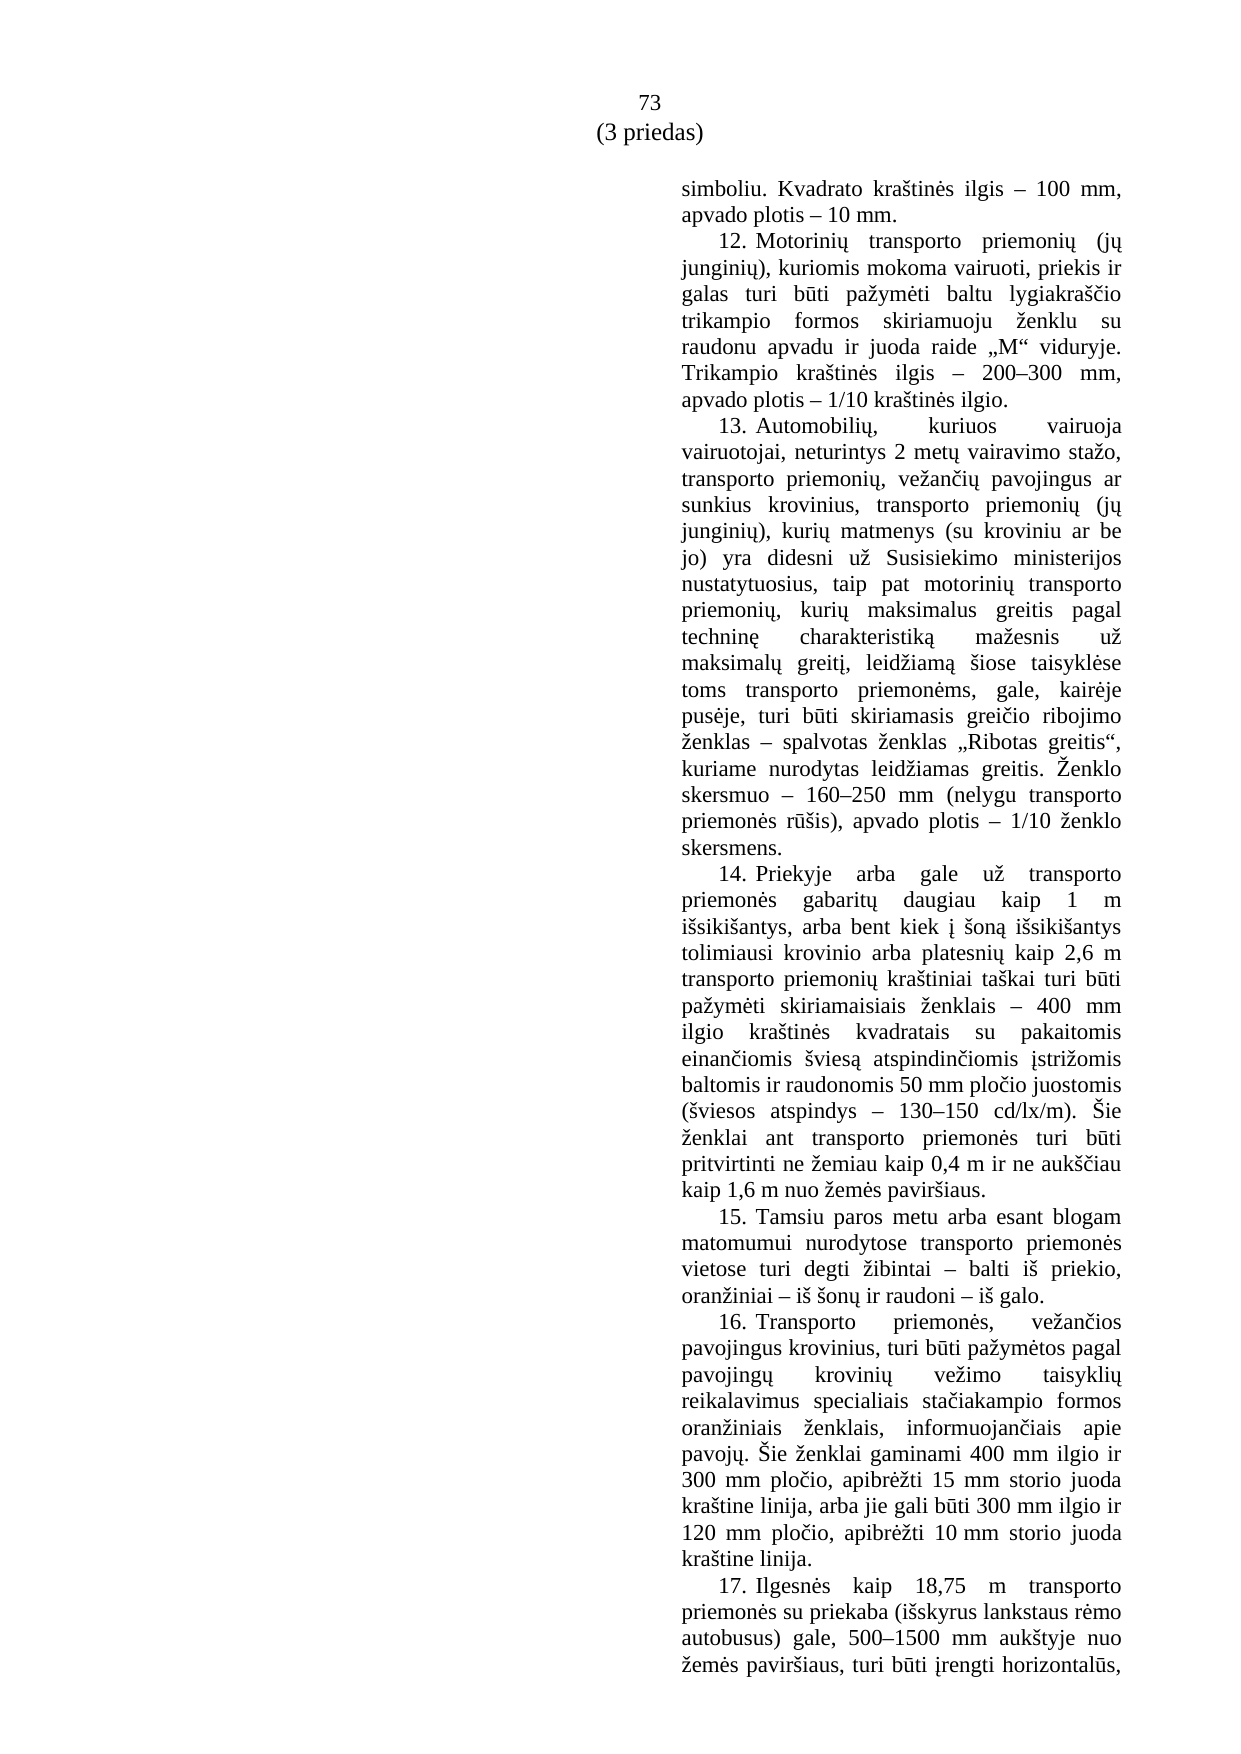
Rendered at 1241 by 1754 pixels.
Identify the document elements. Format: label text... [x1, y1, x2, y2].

list Priekyje arba gale už transporto priemonės gabaritų daugiau kaip 1 m išsikišantys, arba bent kiek į šoną išsikišantys tolimiausi krovinio arba platesnių kaip 2,6 m transporto priemonių kraštiniai taškai turi būti pažymėti skiriamaisiais ženklais – 400 mm ilgio kraštinės kvadratais su pakaitomis einančiomis šviesą atspindinčiomis įstrižomis baltomis ir raudonomis 50 mm pločio juostomis (šviesos atspindys – 130–150 cd/lx/m). Šie ženklai ant transporto priemonės turi būti pritvirtinti ne žemiau kaip 0,4 m ir ne aukščiau kaip 1,6 m nuo žemės paviršiaus. [644, 860, 1122, 1203]
list Ilgesnės kaip 18,75 m transporto priemonės su priekaba (išskyrus lankstaus rėmo autobusus) gale, 500–1500 mm aukštyje nuo žemės paviršiaus, turi būti įrengti horizontalūs, [644, 1572, 1122, 1677]
list Tamsiu paros metu arba esant blogam matomumui nurodytose transporto priemonės vietose turi degti žibintai – balti iš priekio, oranžiniai – iš šonų ir raudoni – iš galo. [644, 1203, 1122, 1308]
list Automobilių, kuriuos vairuoja vairuotojai, neturintys 2 metų vairavimo stažo, transporto priemonių, vežančių pavojingus ar sunkius krovinius, transporto priemonių (jų junginių), kurių matmenys (su kroviniu ar be jo) yra didesni už Susisiekimo ministerijos nustatytuosius, taip pat motorinių transporto priemonių, kurių maksimalus greitis pagal techninę charakteristiką mažesnis už maksimalų greitį, leidžiamą šiose taisyklėse toms transporto priemonėms, gale, kairėje pusėje, turi būti skiriamasis greičio ribojimo ženklas – spalvotas ženklas „Ribotas greitis“, kuriame nurodytas leidžiamas greitis. Ženklo skersmuo – 160–250 mm (nelygu transporto priemonės rūšis), apvado plotis – 1/10 ženklo skersmens. [644, 412, 1122, 860]
list Motorinių transporto priemonių (jų junginių), kuriomis mokoma vairuoti, priekis ir galas turi būti pažymėti baltu lygiakraščio trikampio formos skiriamuoju ženklu su raudonu apvadu ir juoda raide „M“ viduryje. Trikampio kraštinės ilgis – 200–300 mm, apvado plotis – 1/10 kraštinės ilgio. [644, 228, 1122, 412]
list Transporto priemonės, vežančios pavojingus krovinius, turi būti pažymėtos pagal pavojingų krovinių vežimo taisyklių reikalavimus specialiais stačiakampio formos oranžiniais ženklais, informuojančiais apie pavojų. Šie ženklai gaminami 400 mm ilgio ir 300 mm pločio, apibrėžti 15 mm storio juoda kraštine linija, arba jie gali būti 300 mm ilgio ir 120 mm pločio, apibrėžti 10 mm storio juoda kraštine linija. [644, 1308, 1122, 1572]
list simboliu. Kvadrato kraštinės ilgis – 100 mm, apvado plotis – 10 mm. [644, 175, 1122, 228]
